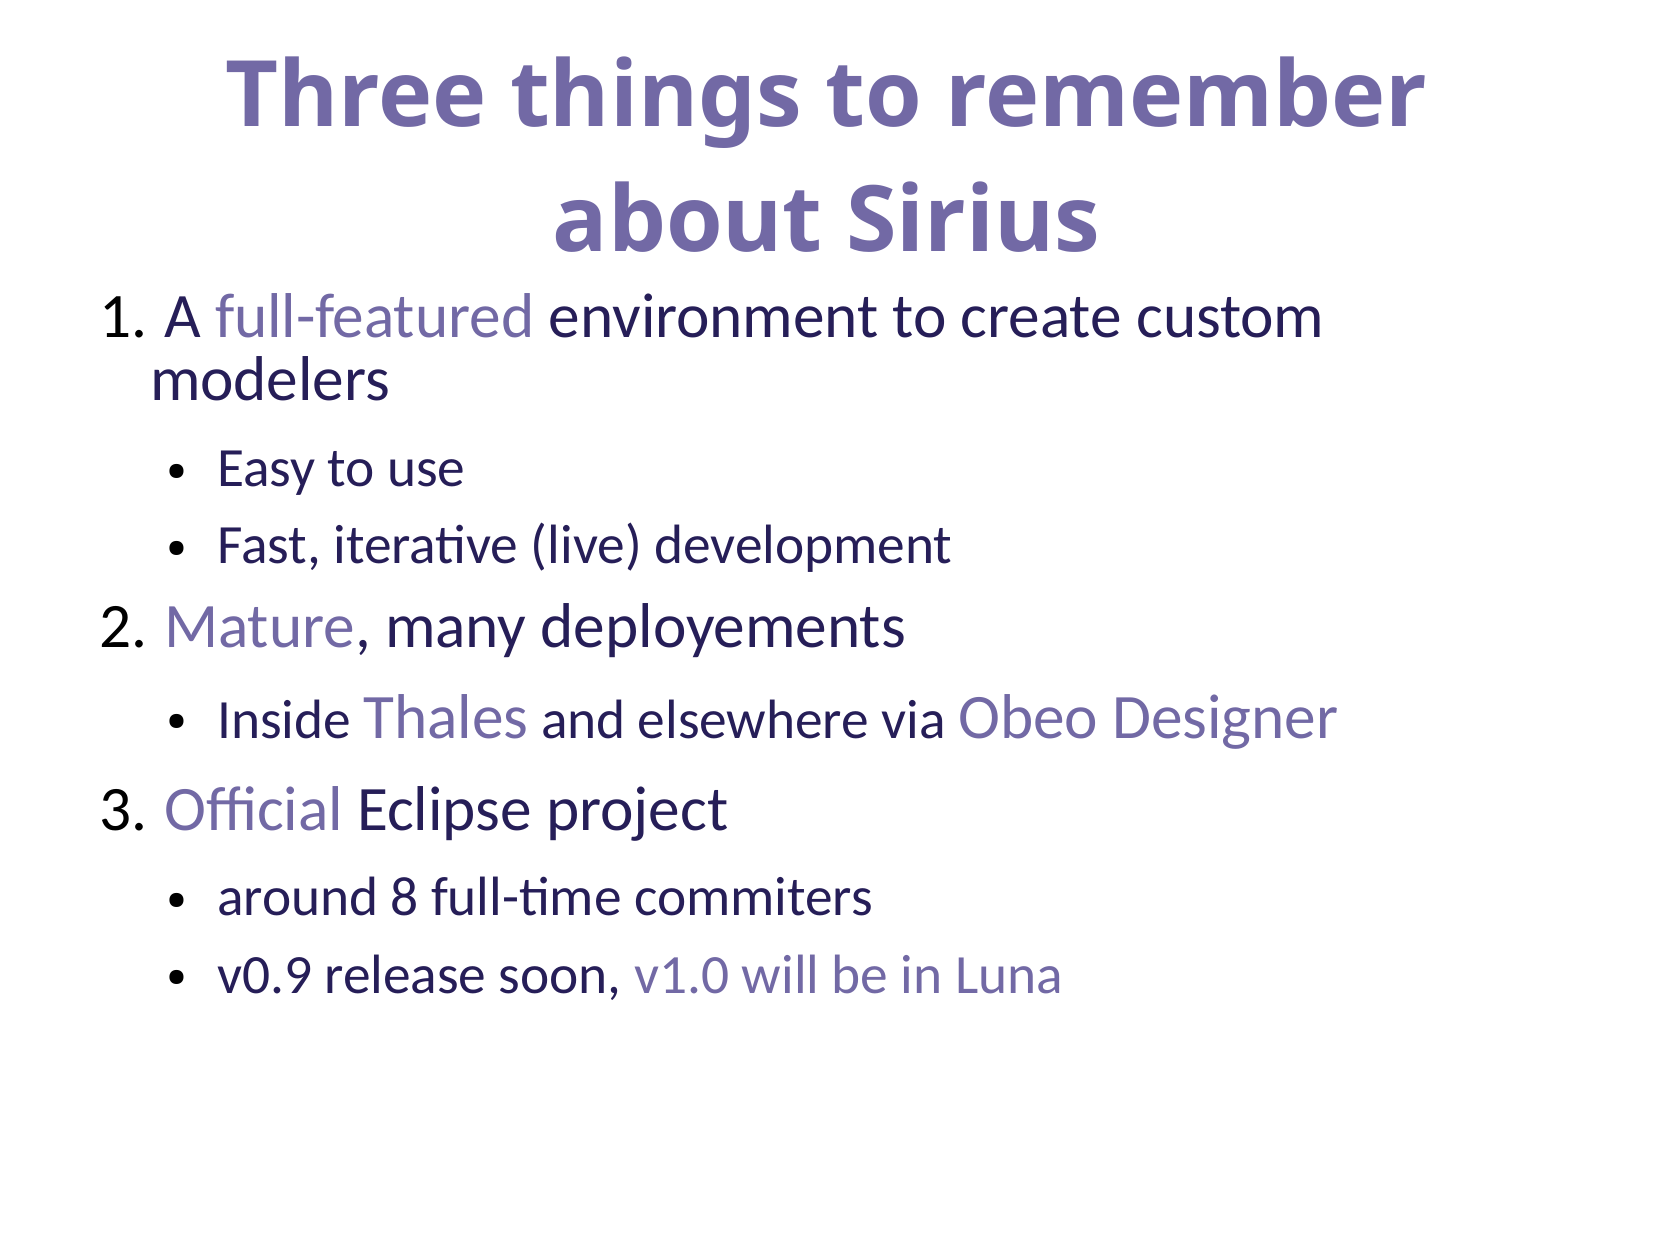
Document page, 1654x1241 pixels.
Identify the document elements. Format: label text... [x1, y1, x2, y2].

list A full-featured environment to create custom modelers Easy to use Fast, iterative (live) development Mature, many deployements Inside Thales and elsewhere via Obeo Designer Official Eclipse project around 8 full-time commiters v0.9 release soon, v1.0 will be in Luna [82, 290, 1571, 1010]
title Three things to remember about Sirius [82, 37, 1571, 269]
